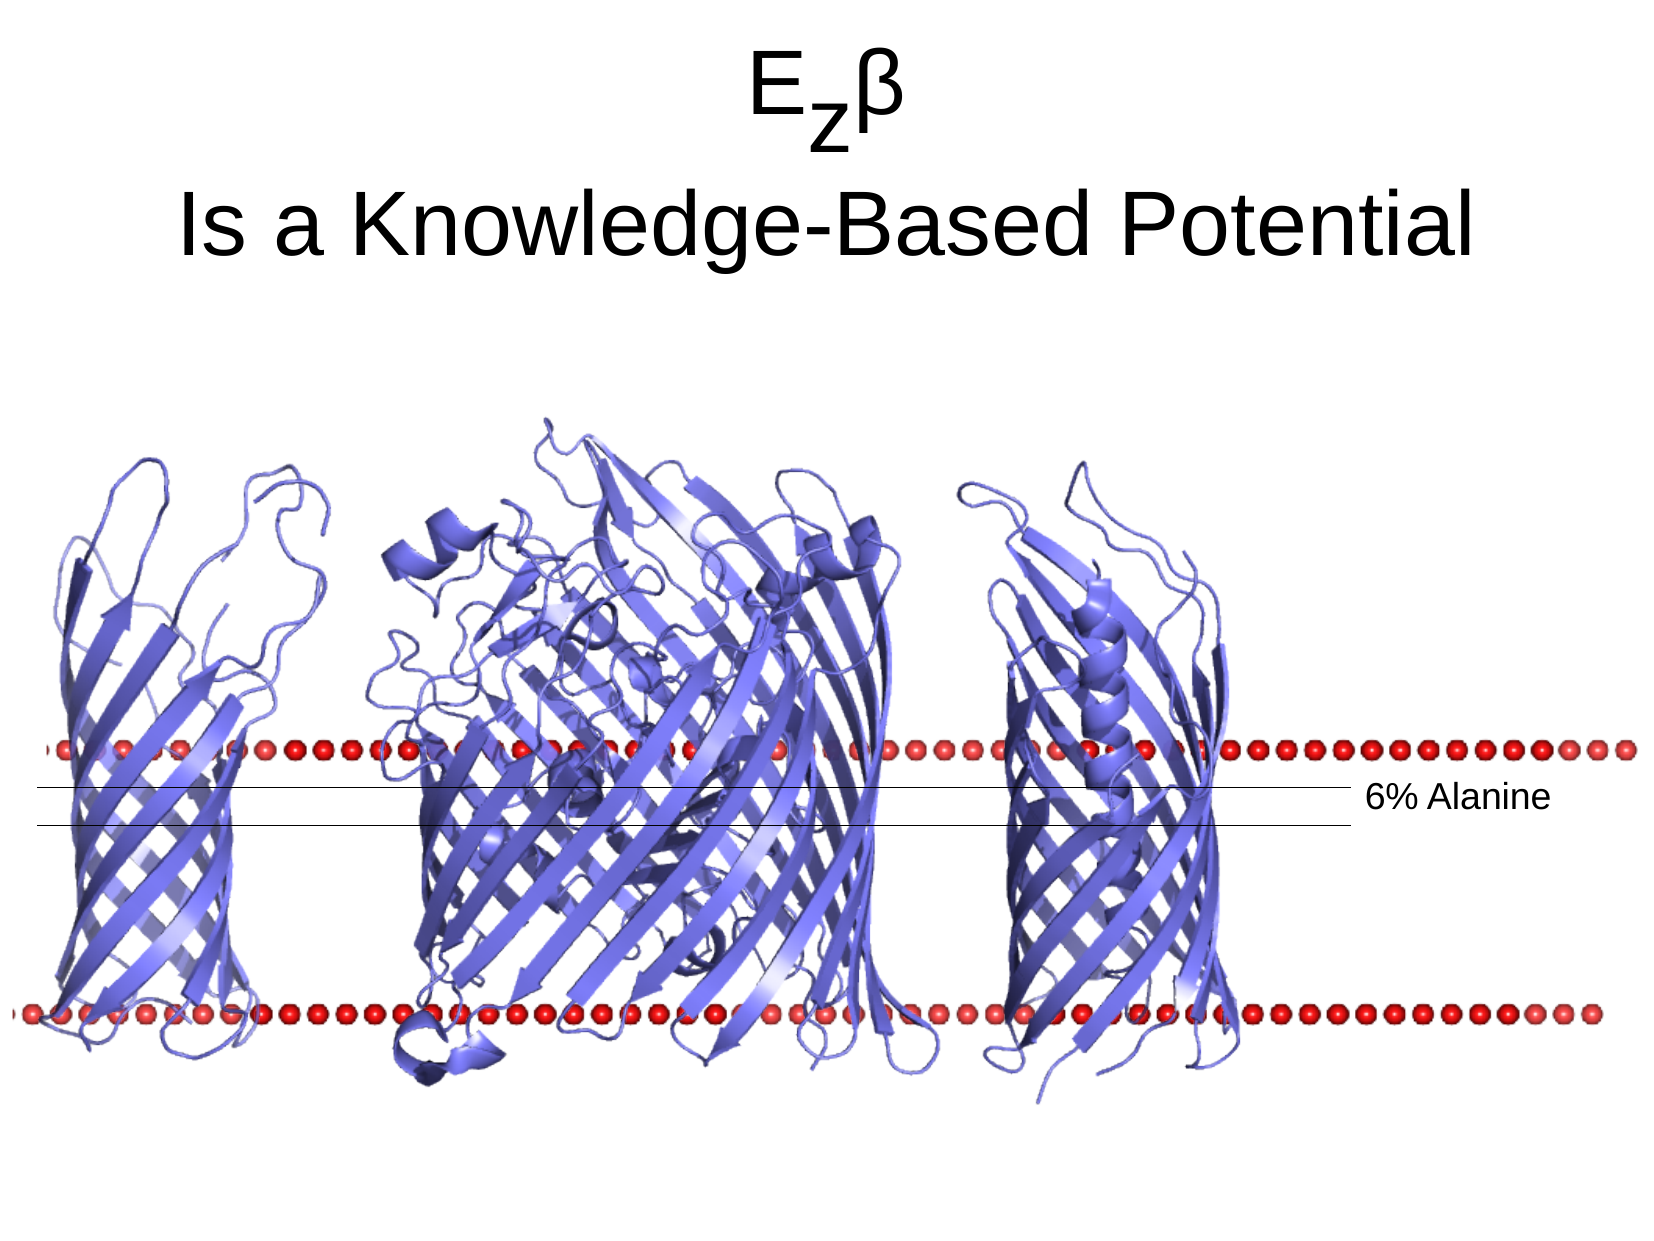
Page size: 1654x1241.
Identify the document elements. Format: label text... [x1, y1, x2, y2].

picture [0, 374, 1654, 1163]
title Ezβ Is a Knowledge-Based Potential [82, 31, 1571, 275]
text_box 6% Alanine [1350, 768, 1613, 826]
